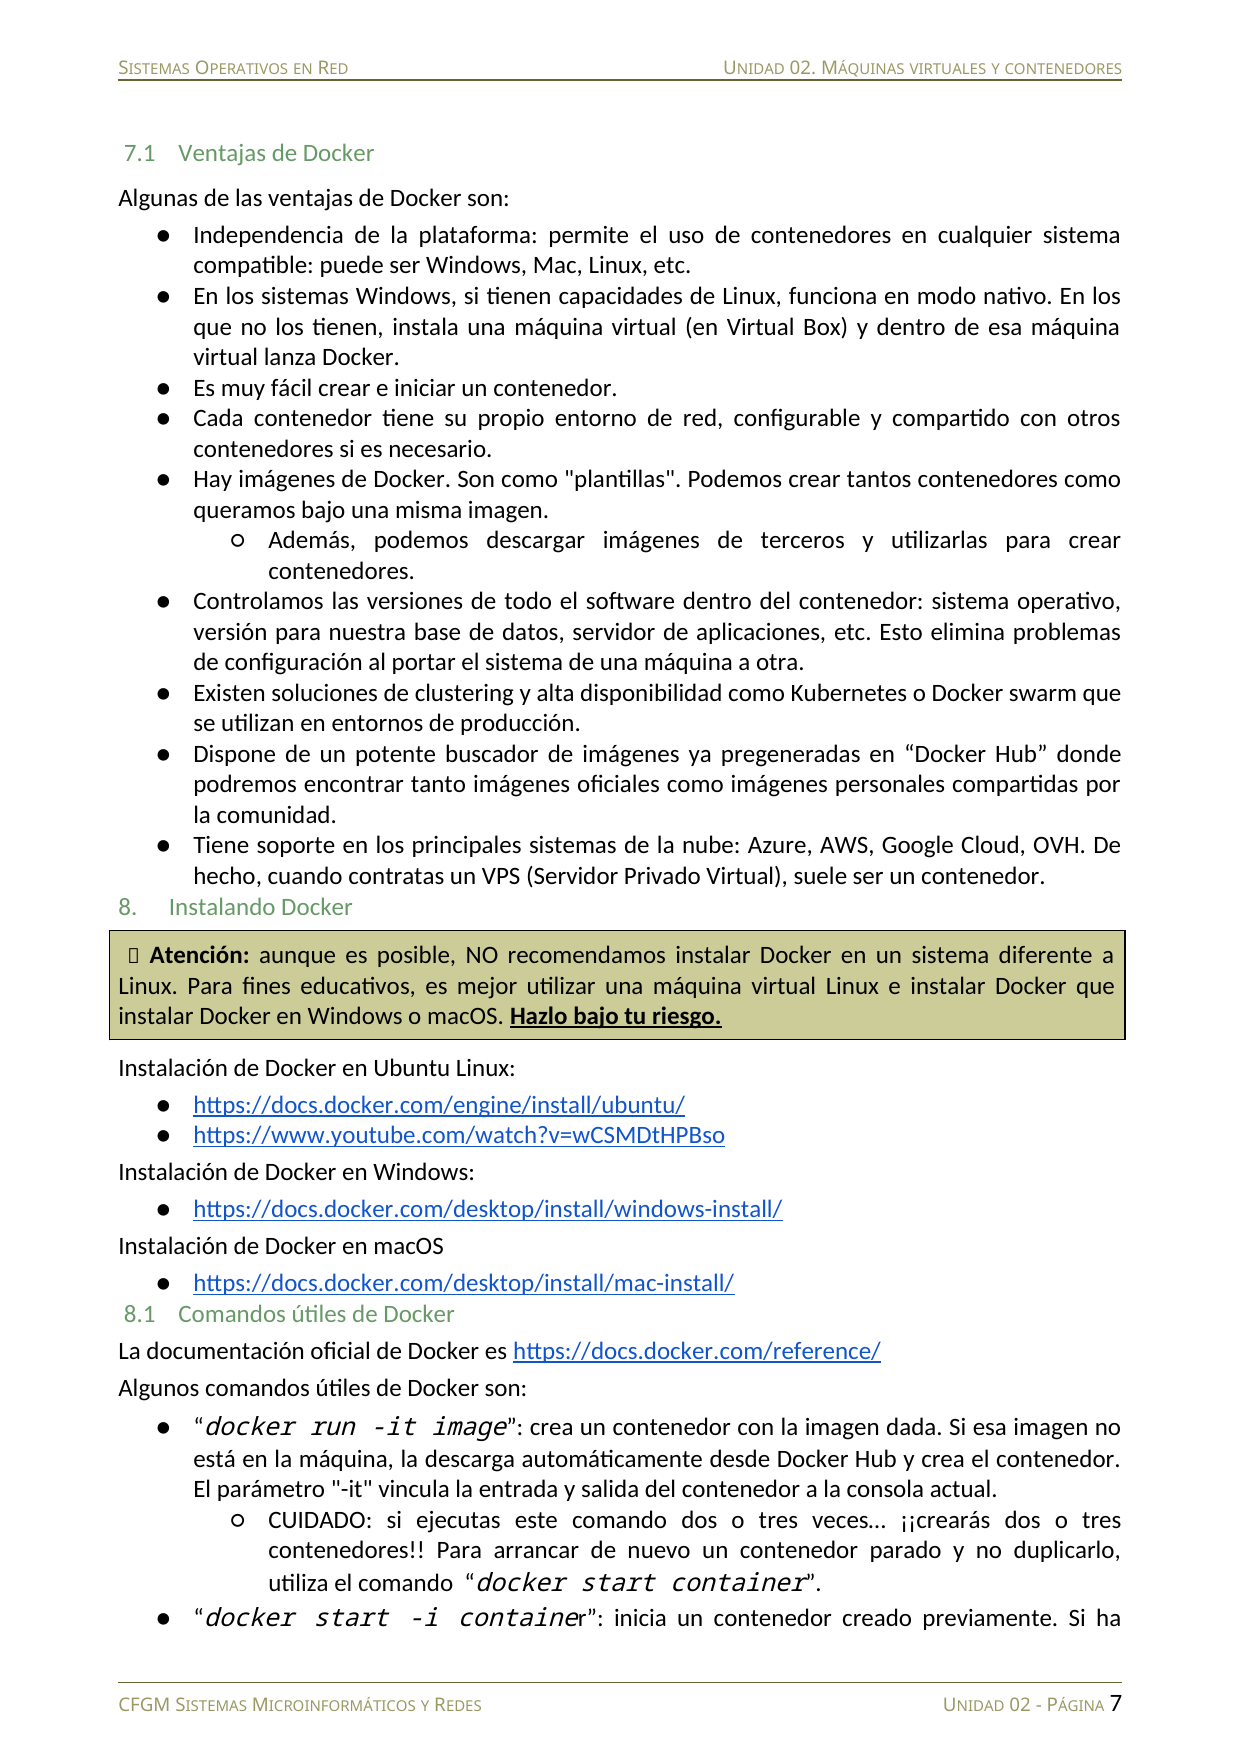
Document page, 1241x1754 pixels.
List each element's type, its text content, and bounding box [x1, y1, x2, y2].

list Hay imágenes de Docker. Son como "plantillas". Podemos crear tantos contenedores como queramos bajo una misma imagen. [156, 463, 1122, 524]
list Independencia de la plataforma: permite el uso de contenedores en cualquier sistema compatible: puede ser Windows, Mac, Linux, etc. [156, 219, 1122, 280]
list https://docs.docker.com/desktop/install/windows-install/ [156, 1193, 1122, 1224]
list Existen soluciones de clustering y alta disponibilidad como Kubernetes o Docker swarm que se utilizan en entornos de producción. [156, 677, 1122, 738]
list Además, podemos descargar imágenes de terceros y utilizarlas para crear contenedores. [231, 524, 1122, 585]
text Instalación de Docker en macOS [118, 1231, 1122, 1261]
list CUIDADO: si ejecutas este comando dos o tres veces… ¡¡crearás dos o tres contenedores!! Para arrancar de nuevo un contenedor parado y no duplicarlo, utiliza el comando “docker start container”. [231, 1504, 1122, 1599]
list Es muy fácil crear e iniciar un contenedor. [156, 372, 1122, 402]
list “docker start -i container”: inicia un contenedor creado previamente. Si ha [156, 1599, 1122, 1633]
list https://docs.docker.com/engine/install/ubuntu/ [156, 1089, 1122, 1119]
text La documentación oficial de Docker es https://docs.docker.com/reference/ [118, 1335, 1122, 1366]
subtitle Comandos útiles de Docker [118, 1298, 1122, 1328]
list https://docs.docker.com/desktop/install/mac-install/ [156, 1267, 1122, 1298]
list https://www.youtube.com/watch?v=wCSMDtHPBso [156, 1119, 1122, 1150]
subtitle Ventajas de Docker [118, 137, 1122, 167]
text Instalación de Docker en Windows: [118, 1157, 1122, 1187]
text ❕ Atención: aunque es posible, NO recomendamos instalar Docker en un sistema diferente a Linux. Para fines educativos, es mejor utilizar una máquina virtual Linux e instalar Docker que instalar Docker en Windows o macOS. Hazlo bajo tu riesgo. [110, 931, 1124, 1039]
list Cada contenedor tiene su propio entorno de red, configurable y compartido con otros contenedores si es necesario. [156, 402, 1122, 463]
list Dispone de un potente buscador de imágenes ya pregeneradas en “Docker Hub” donde podremos encontrar tanto imágenes oficiales como imágenes personales compartidas por la comunidad. [156, 738, 1122, 829]
subtitle Instalando Docker [118, 891, 1122, 921]
list “docker run -it image”: crea un contenedor con la imagen dada. Si esa imagen no está en la máquina, la descarga automáticamente desde Docker Hub y crea el contenedor. El parámetro "-it" vincula la entrada y salida del contenedor a la consola actual. [156, 1409, 1122, 1504]
text Algunas de las ventajas de Docker son: [118, 182, 1122, 213]
list Tiene soporte en los principales sistemas de la nube: Azure, AWS, Google Cloud, OVH. De hecho, cuando contratas un VPS (Servidor Privado Virtual), suele ser un contenedor. [156, 829, 1122, 891]
list En los sistemas Windows, si tienen capacidades de Linux, funciona en modo nativo. En los que no los tienen, instala una máquina virtual (en Virtual Box) y dentro de esa máquina virtual lanza Docker. [156, 280, 1122, 372]
list Controlamos las versiones de todo el software dentro del contenedor: sistema operativo, versión para nuestra base de datos, servidor de aplicaciones, etc. Esto elimina problemas de configuración al portar el sistema de una máquina a otra. [156, 585, 1122, 677]
text Algunos comandos útiles de Docker son: [118, 1372, 1122, 1402]
text Instalación de Docker en Ubuntu Linux: [118, 1052, 1122, 1083]
